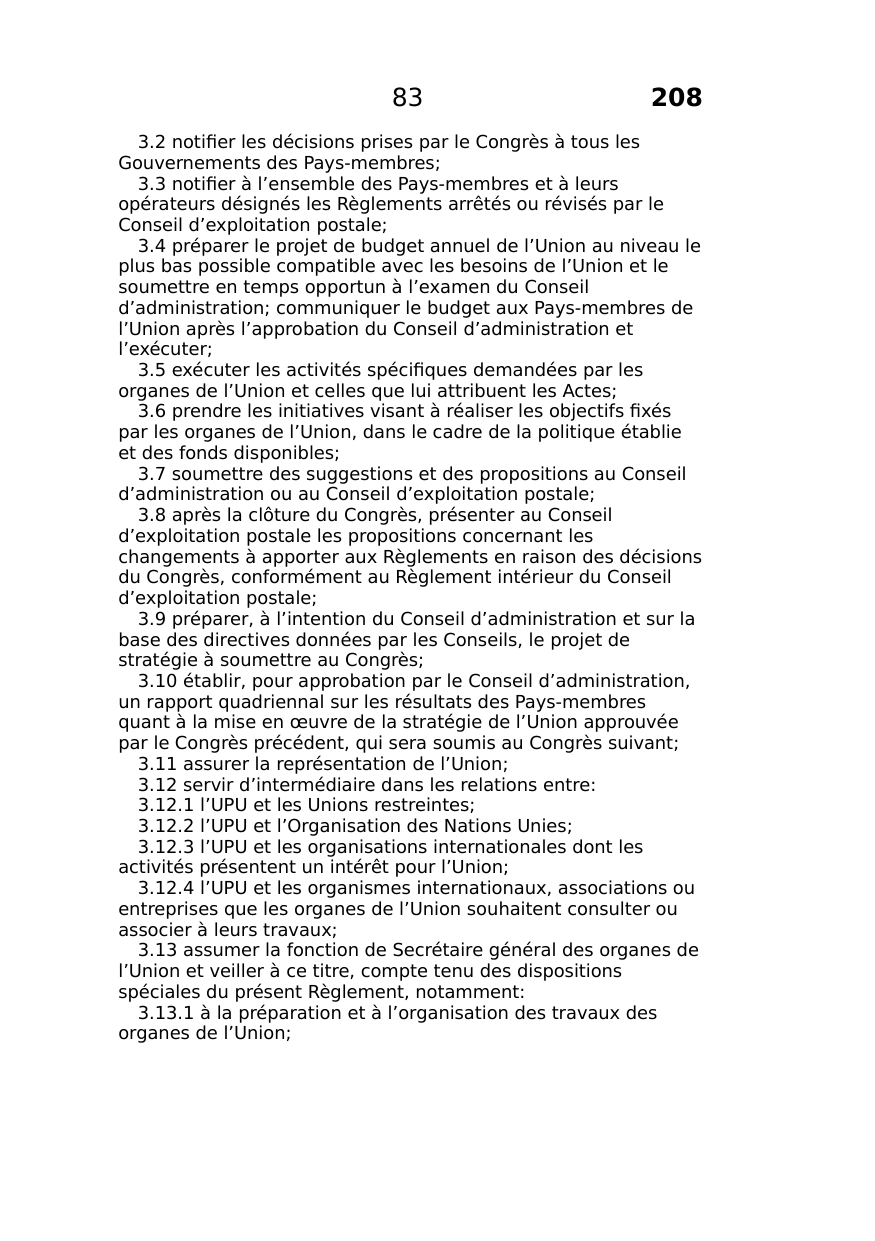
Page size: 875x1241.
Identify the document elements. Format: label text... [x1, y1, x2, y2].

text 3.9 préparer, à l’intention du Conseil d’administration et sur la base des directives données par les Conseils, le projet de stratégie à soumettre au Congrès; [118, 609, 703, 671]
text 3.10 établir, pour approbation par le Conseil d’administration, un rapport quadriennal sur les résultats des Pays-membres quant à la mise en œuvre de la stratégie de l’Union approuvée par le Congrès précédent, qui sera soumis au Congrès suivant; [118, 671, 703, 754]
text 3.3 notifier à l’ensemble des Pays-membres et à leurs opérateurs désignés les Règlements arrêtés ou révisés par le Conseil d’exploitation postale; [118, 173, 703, 236]
text 3.5 exécuter les activités spécifiques demandées par les organes de l’Union et celles que lui attribuent les Actes; [118, 360, 703, 401]
text 3.13 assumer la fonction de Secrétaire général des organes de l’Union et veiller à ce titre, compte tenu des dispositions spéciales du présent Règlement, notamment: [118, 940, 703, 1002]
text 3.12.4 l’UPU et les organismes internationaux, associations ou entreprises que les organes de l’Union souhaitent consulter ou associer à leurs travaux; [118, 878, 703, 940]
text 3.12 servir d’intermédiaire dans les relations entre: [118, 774, 703, 795]
text 3.2 notifier les décisions prises par le Congrès à tous les Gouvernements des Pays-membres; [118, 132, 703, 173]
text 3.13.1 à la préparation et à l’organisation des travaux des organes de l’Union; [118, 1002, 703, 1044]
text 3.6 prendre les initiatives visant à réaliser les objectifs fixés par les organes de l’Union, dans le cadre de la politique établie et des fonds disponibles; [118, 401, 703, 463]
text 3.7 soumettre des suggestions et des propositions au Conseil d’administration ou au Conseil d’exploitation postale; [118, 463, 703, 505]
text 3.12.3 l’UPU et les organisations internationales dont les activités présentent un intérêt pour l’Union; [118, 837, 703, 878]
text 3.12.1 l’UPU et les Unions restreintes; [118, 795, 703, 816]
text 3.4 préparer le projet de budget annuel de l’Union au niveau le plus bas possible compatible avec les besoins de l’Union et le soumettre en temps opportun à l’examen du Conseil d’administration; communiquer le budget aux Pays-membres de l’Union après l’approbation du Conseil d’administration et l’exécuter; [118, 236, 703, 360]
text 3.12.2 l’UPU et l’Organisation des Nations Unies; [118, 816, 703, 837]
text 3.8 après la clôture du Congrès, présenter au Conseil d’exploitation postale les propositions concernant les changements à apporter aux Règlements en raison des décisions du Congrès, conformément au Règlement intérieur du Conseil d’exploitation postale; [118, 505, 703, 609]
text 3.11 assurer la représentation de l’Union; [118, 754, 703, 774]
